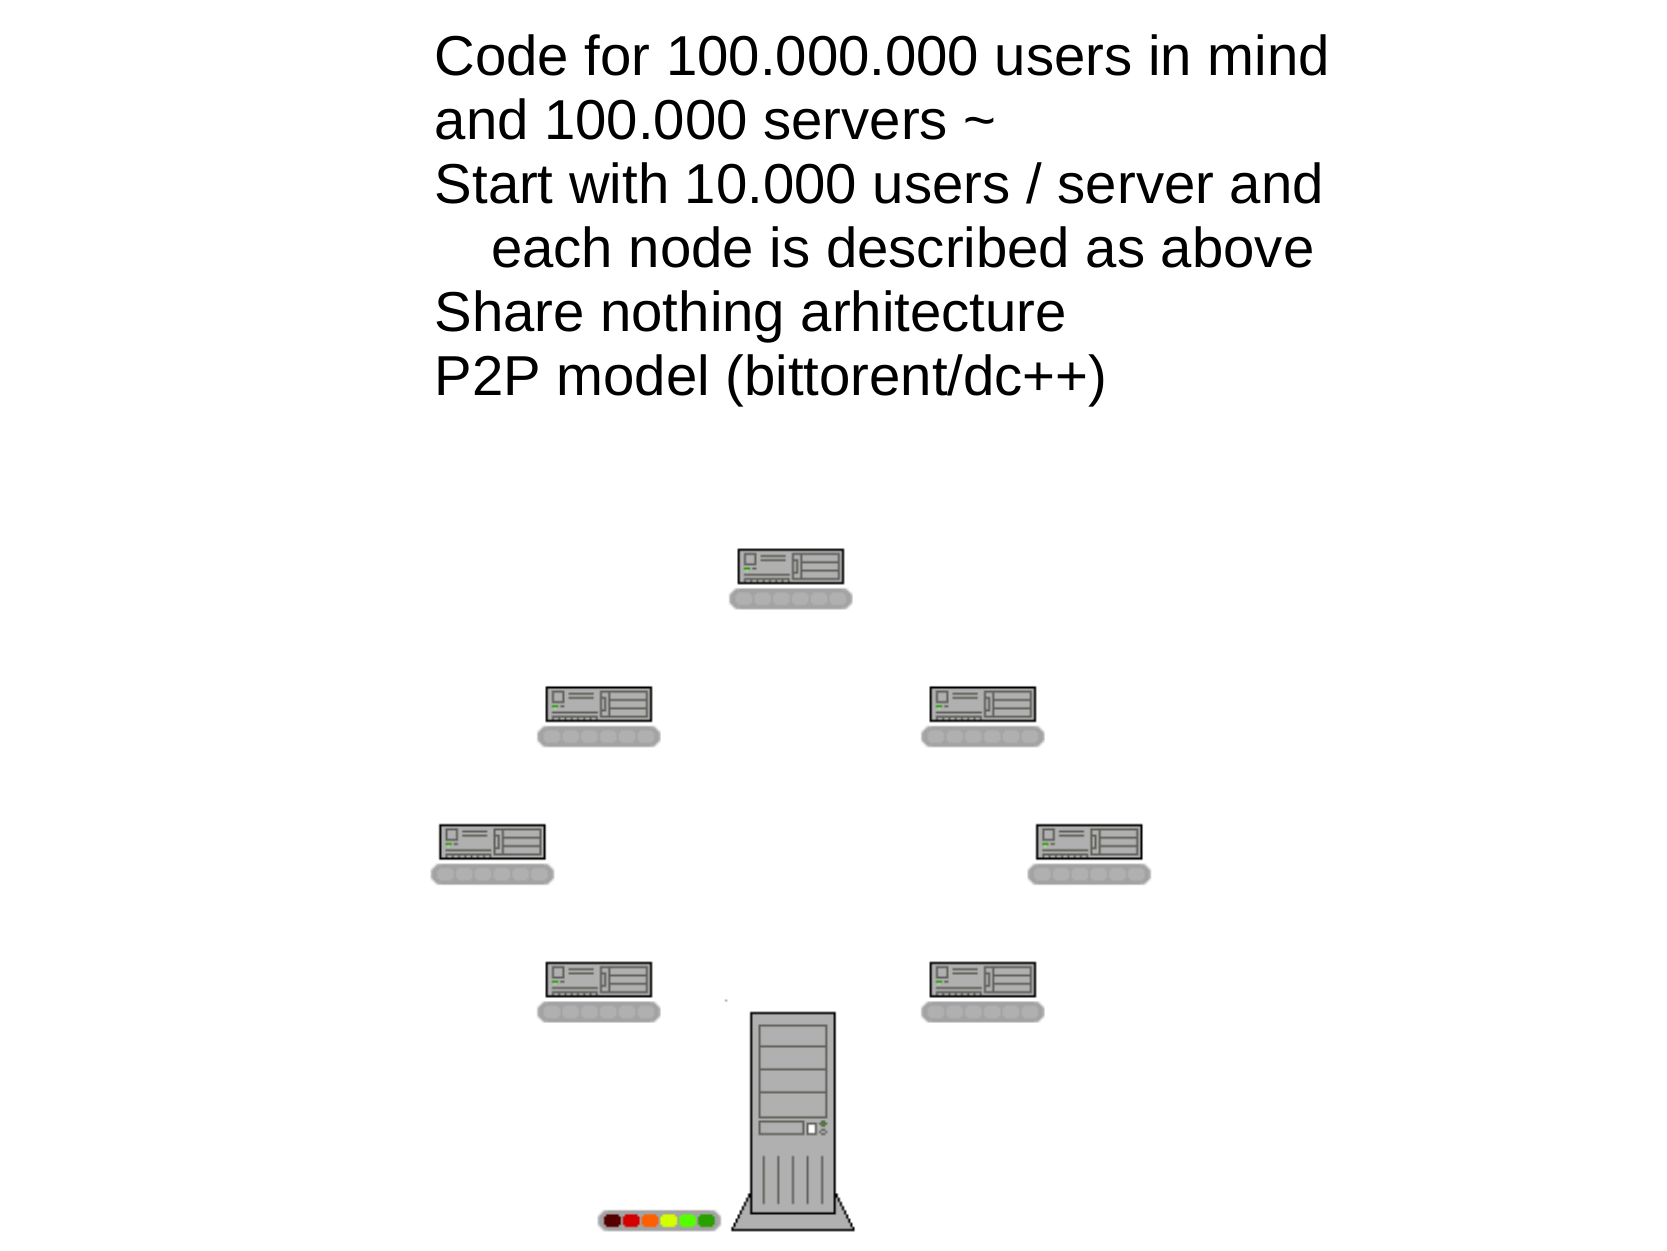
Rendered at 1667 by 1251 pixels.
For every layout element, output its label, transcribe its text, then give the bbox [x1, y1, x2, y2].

picture [421, 543, 1166, 1240]
text_box Code for 100.000.000 users in mind and 100.000 servers ~ Start with 10.000 users / server and each node is described as above Share nothing arhitecture P2P model (bittorent/dc++) [416, 24, 1427, 409]
